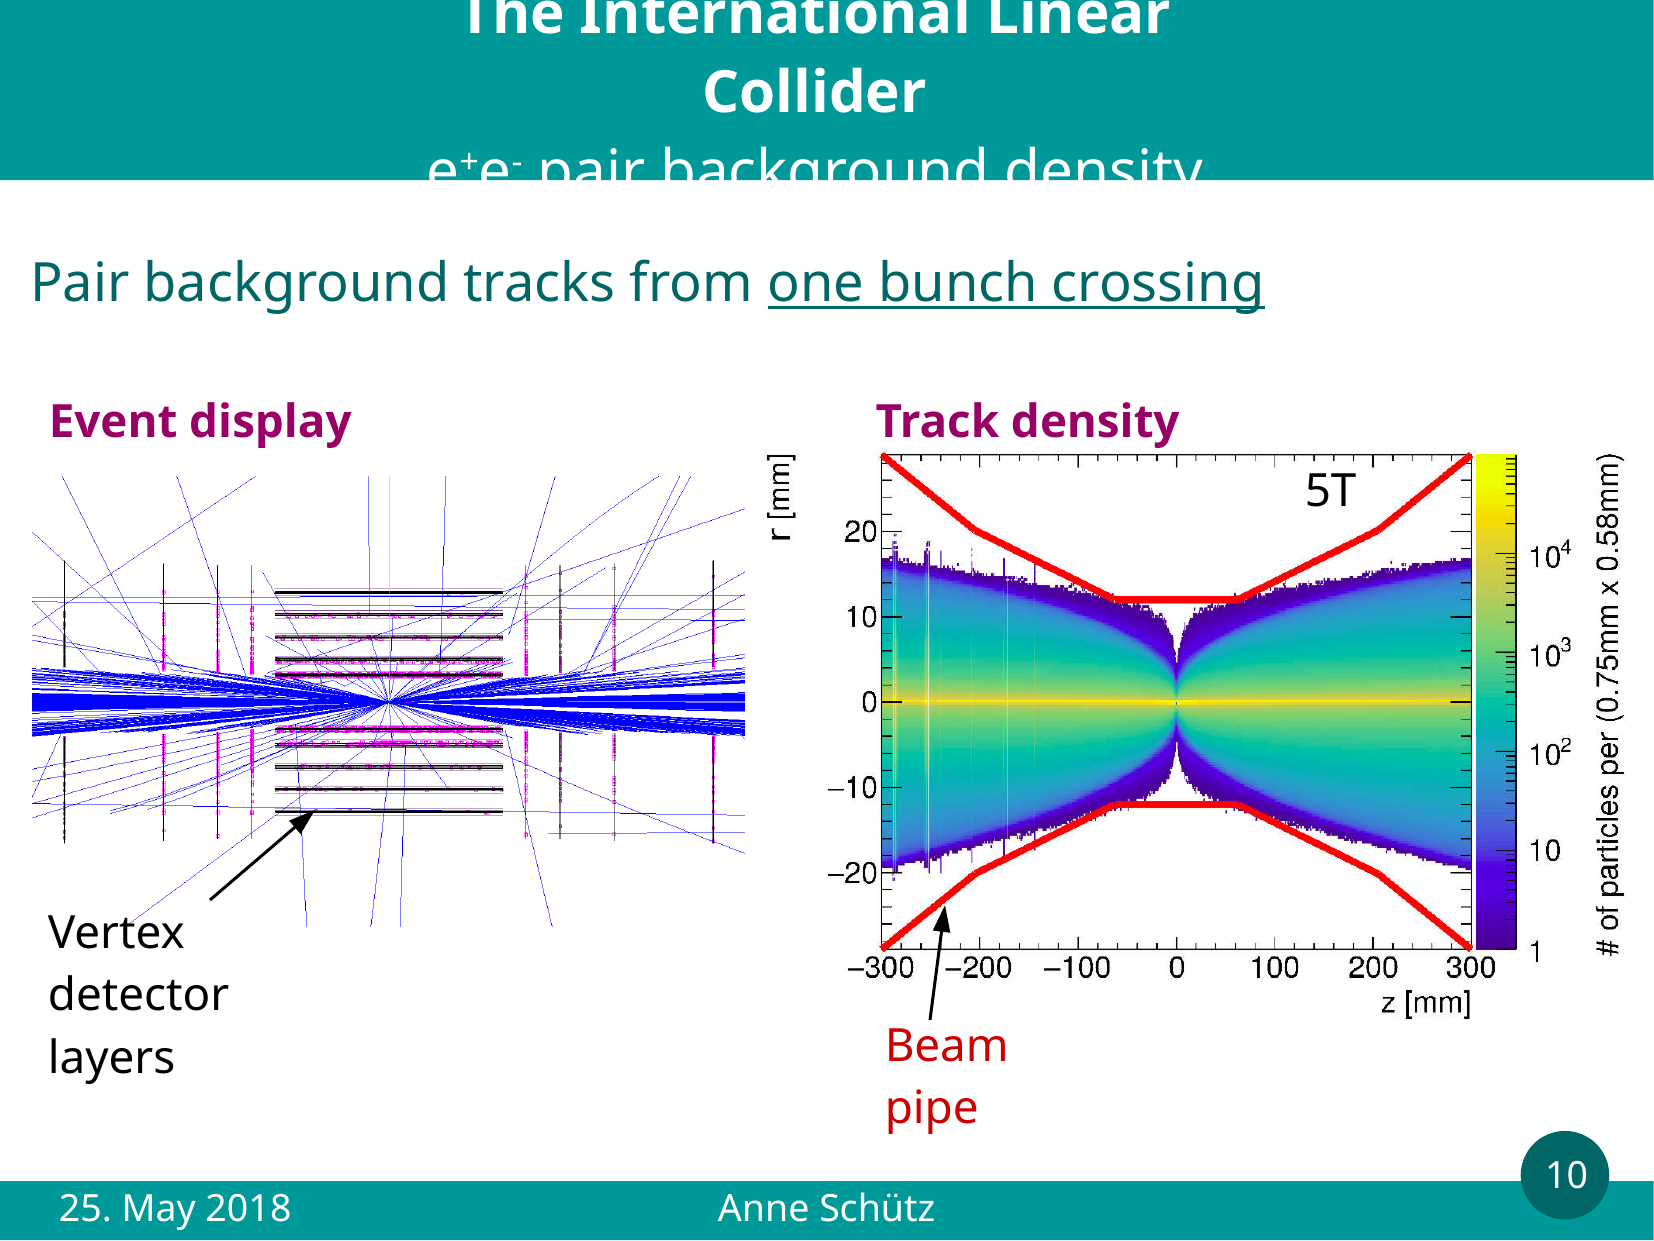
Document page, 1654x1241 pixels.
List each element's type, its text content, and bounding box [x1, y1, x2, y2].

text_box Pair background tracks from one bunch crossing [30, 237, 1501, 324]
text_box 5T [1290, 450, 1381, 531]
picture [762, 449, 1630, 1021]
text_box Event display [34, 380, 440, 462]
text_box Beam pipe [870, 1005, 1096, 1086]
picture [32, 476, 745, 927]
text_box Track density [860, 380, 1280, 462]
text_box Vertex detector layers [33, 891, 334, 1042]
title The International Linear Collider e+e- pair background density [426, 0, 1227, 181]
